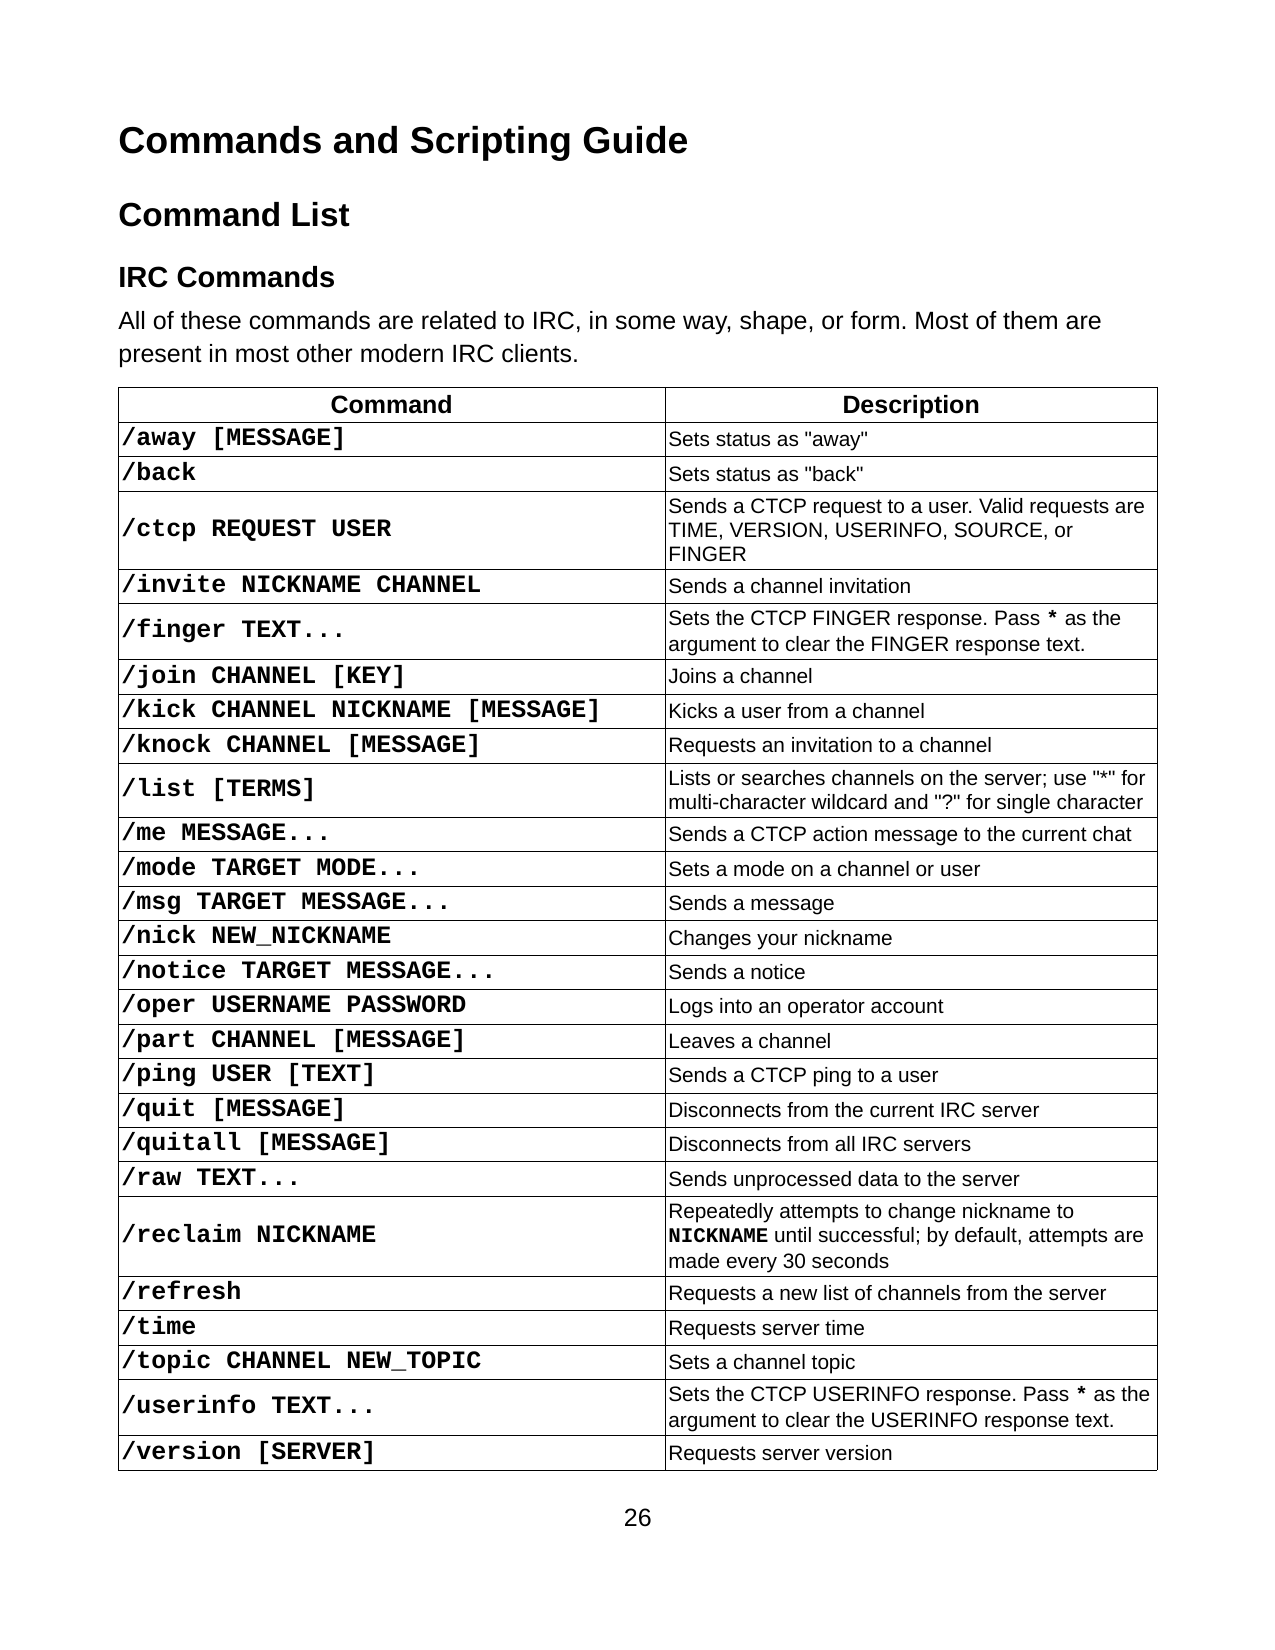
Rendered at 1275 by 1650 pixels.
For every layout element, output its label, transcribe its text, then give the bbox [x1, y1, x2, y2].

table_cell Sends a CTCP action message to the current chat [666, 818, 1157, 851]
table_cell Sends a CTCP ping to a user [666, 1059, 1157, 1092]
table_cell Sends a channel invitation [666, 570, 1157, 603]
table_cell /nick NEW_NICKNAME [119, 921, 665, 954]
table_cell Sets status as "back" [666, 457, 1157, 491]
table_cell Sends a CTCP request to a user. Valid requests are TIME, VERSION, USERINFO, SOURCE, or FINGER [666, 492, 1157, 569]
table_cell /quit [MESSAGE] [119, 1094, 665, 1127]
table_cell /version [SERVER] [119, 1436, 665, 1469]
table_cell /refresh [119, 1277, 665, 1310]
table_cell /reclaim NICKNAME [119, 1197, 665, 1276]
table_cell Sends a message [666, 887, 1157, 920]
table_cell /ping USER [TEXT] [119, 1059, 665, 1092]
table_cell /join CHANNEL [KEY] [119, 660, 665, 693]
table_cell /notice TARGET MESSAGE... [119, 956, 665, 989]
table_cell /quitall [MESSAGE] [119, 1128, 665, 1161]
table_cell Kicks a user from a channel [666, 695, 1157, 728]
table_cell Changes your nickname [666, 921, 1157, 954]
table_header Command [119, 388, 665, 422]
table_cell Disconnects from all IRC servers [666, 1128, 1157, 1161]
table_cell Sends a notice [666, 956, 1157, 989]
table_cell Sets a channel topic [666, 1346, 1157, 1379]
table_cell Sets status as "away" [666, 423, 1157, 456]
text All of these commands are related to IRC, in some way, shape, or form. Most of them are present in most other modern IRC clients. [118, 306, 1157, 368]
table_cell /msg TARGET MESSAGE... [119, 887, 665, 920]
subtitle Command List [118, 194, 1157, 233]
table_cell Requests a new list of channels from the server [666, 1277, 1157, 1310]
table_cell /finger TEXT... [119, 604, 665, 659]
table_cell /mode TARGET MODE... [119, 852, 665, 886]
table_cell /back [119, 457, 665, 491]
table_cell Logs into an operator account [666, 990, 1157, 1023]
table_cell Sends unprocessed data to the server [666, 1162, 1157, 1196]
table_cell Disconnects from the current IRC server [666, 1094, 1157, 1127]
table_header Description [666, 388, 1157, 422]
table_cell /away [MESSAGE] [119, 423, 665, 456]
table_cell /raw TEXT... [119, 1162, 665, 1196]
subtitle IRC Commands [118, 260, 1157, 294]
table_cell /time [119, 1311, 665, 1345]
table_cell /topic CHANNEL NEW_TOPIC [119, 1346, 665, 1379]
table_cell Sets a mode on a channel or user [666, 852, 1157, 886]
table_cell Sets the CTCP USERINFO response. Pass * as the argument to clear the USERINFO response text. [666, 1380, 1157, 1435]
table_cell /me MESSAGE... [119, 818, 665, 851]
table_cell /kick CHANNEL NICKNAME [MESSAGE] [119, 695, 665, 728]
table_cell Requests server time [666, 1311, 1157, 1345]
table_cell Leaves a channel [666, 1025, 1157, 1058]
table_cell /invite NICKNAME CHANNEL [119, 570, 665, 603]
table_cell Sets the CTCP FINGER response. Pass * as the argument to clear the FINGER response text. [666, 604, 1157, 659]
table_cell /oper USERNAME PASSWORD [119, 990, 665, 1023]
table_cell Joins a channel [666, 660, 1157, 693]
table_cell Lists or searches channels on the server; use "*" for multi-character wildcard and "?" for single character [666, 764, 1157, 817]
table_cell Requests server version [666, 1436, 1157, 1469]
subtitle Commands and Scripting Guide [118, 118, 1157, 161]
table_cell /knock CHANNEL [MESSAGE] [119, 729, 665, 762]
table_cell /userinfo TEXT... [119, 1380, 665, 1435]
table_cell /part CHANNEL [MESSAGE] [119, 1025, 665, 1058]
table_cell /list [TERMS] [119, 764, 665, 817]
table_cell /ctcp REQUEST USER [119, 492, 665, 569]
table_cell Repeatedly attempts to change nickname to NICKNAME until successful; by default, attempts are made every 30 seconds [666, 1197, 1157, 1276]
table_cell Requests an invitation to a channel [666, 729, 1157, 762]
